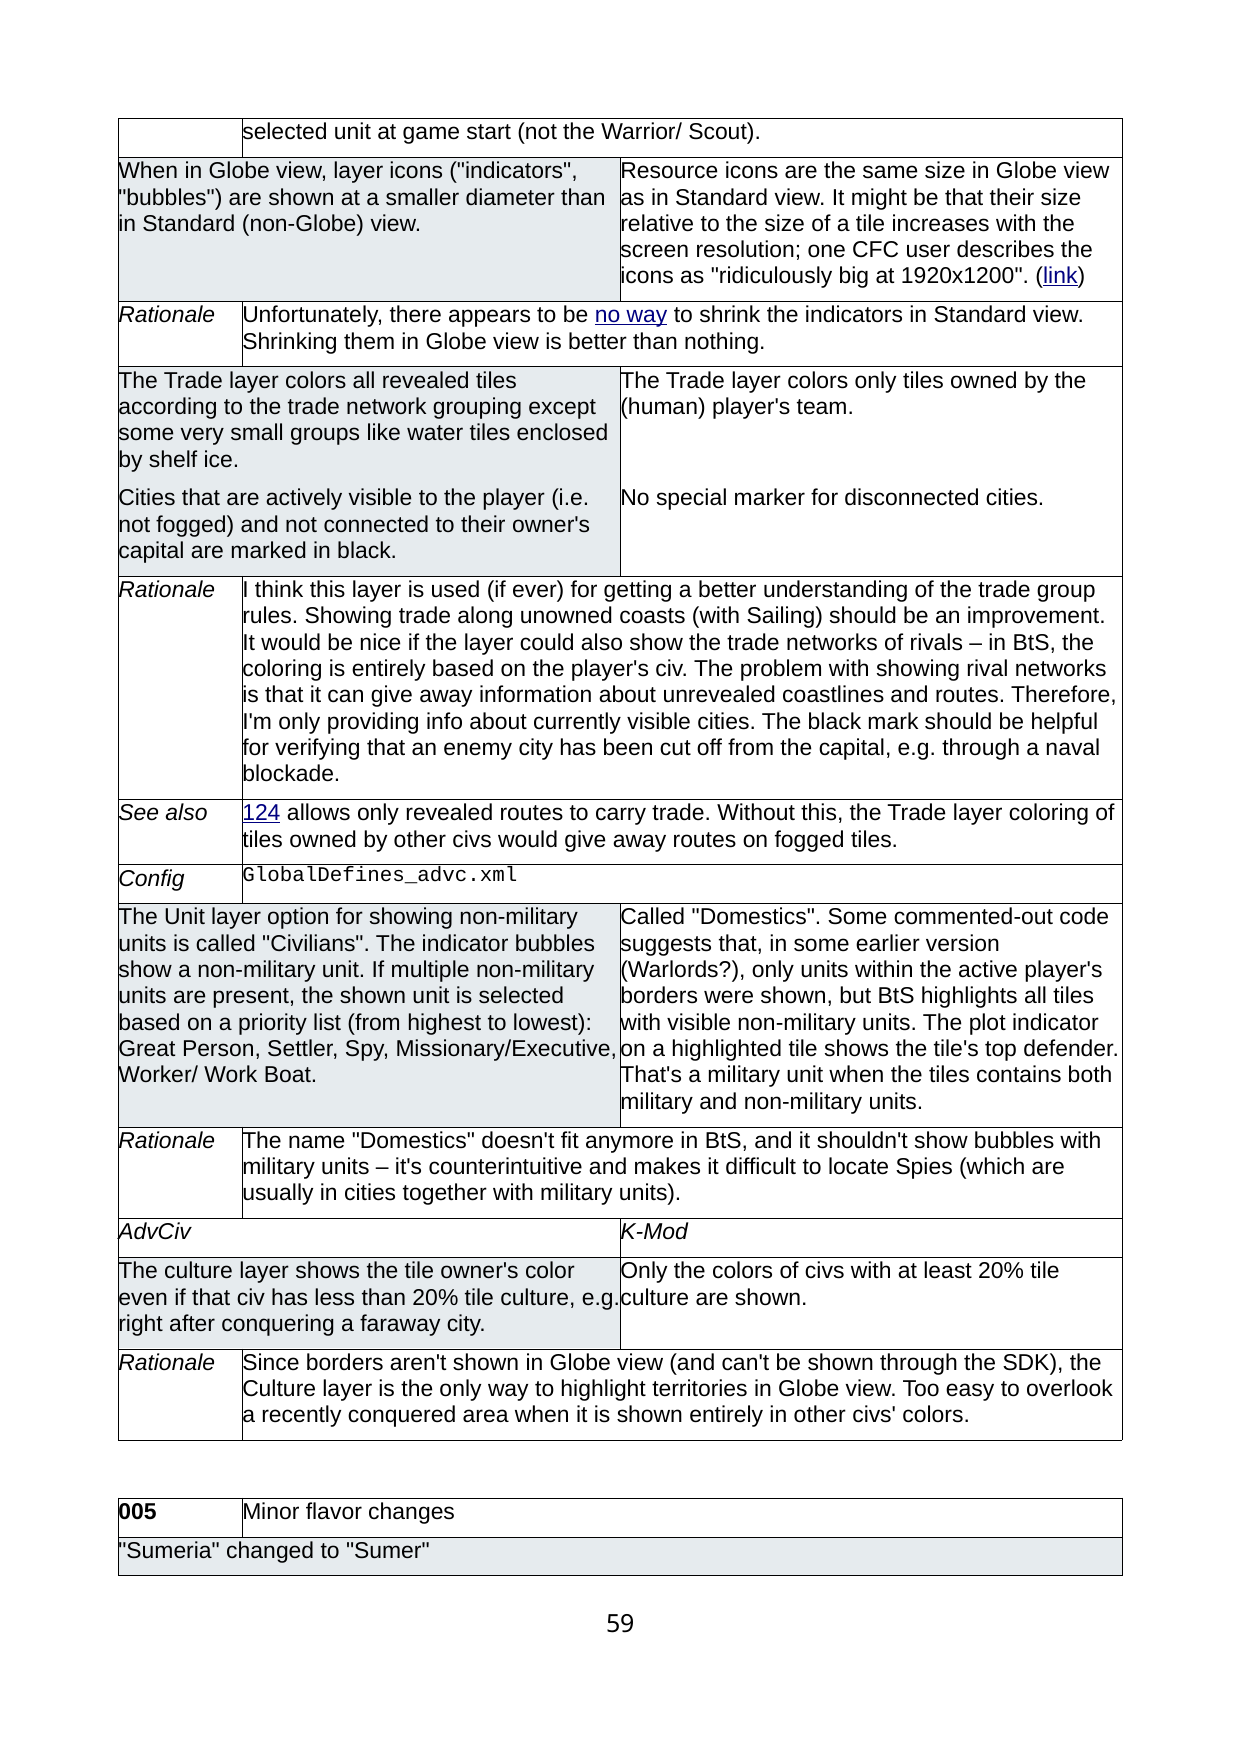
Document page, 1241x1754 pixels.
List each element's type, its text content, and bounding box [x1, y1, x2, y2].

table_cell K-Mod [621, 1219, 1122, 1257]
table_cell Resource icons are the same size in Globe view as in Standard view. It might be that their size relative to the size of a tile increases with the screen resolution; one CFC user describes the icons as "ridiculously big at 1920x1200". (link) [621, 158, 1122, 301]
table_cell I think this layer is used (if ever) for getting a better understanding of the trade group rules. Showing trade along unowned coasts (with Sailing) should be an improvement. It would be nice if the layer could also show the trade networks of rivals – in BtS, the coloring is entirely based on the player's civ. The problem with showing rival networks is that it can give away information about unrevealed coastlines and routes. Therefore, I'm only providing info about currently visible cities. The black mark should be helpful for verifying that an enemy city has been cut off from the capital, e.g. through a naval blockade. [243, 577, 1122, 799]
table_cell selected unit at game start (not the Warrior/ Scout). [243, 119, 1122, 157]
table_header Minor flavor changes [243, 1499, 1122, 1537]
table_cell Since borders aren't shown in Globe view (and can't be shown through the SDK), the Culture layer is the only way to highlight territories in Globe view. Too easy to overlook a recently conquered area when it is shown entirely in other civs' colors. [243, 1350, 1122, 1440]
table_cell The Unit layer option for showing non-military units is called "Civilians". The indicator bubbles show a non-military unit. If multiple non-military units are present, the shown unit is selected based on a priority list (from highest to lowest): Great Person, Settler, Spy, Missionary/Executive, Worker/ Work Boat. [119, 904, 620, 1127]
table_cell Rationale [119, 1350, 242, 1440]
table_cell Rationale [119, 577, 242, 799]
table_cell GlobalDefines_advc.xml [243, 865, 1122, 903]
table_cell See also [119, 800, 242, 864]
table_cell [119, 119, 242, 157]
table_cell "Sumeria" changed to "Sumer" [119, 1538, 1122, 1575]
table_cell Rationale [119, 1128, 242, 1218]
table_cell Called "Domestics". Some commented-out code suggests that, in some earlier version (Warlords?), only units within the active player's borders were shown, but BtS highlights all tiles with visible non-military units. The plot indicator on a highlighted tile shows the tile's top defender. That's a military unit when the tiles contains both military and non-military units. [621, 904, 1122, 1127]
table_cell The Trade layer colors only tiles owned by the (human) player's team. No special marker for disconnected cities. [621, 367, 1122, 576]
table_cell AdvCiv [119, 1219, 620, 1257]
table_cell The name "Domestics" doesn't fit anymore in BtS, and it shouldn't show bubbles with military units – it's counterintuitive and makes it difficult to locate Spies (which are usually in cities together with military units). [243, 1128, 1122, 1218]
table_cell The culture layer shows the tile owner's color even if that civ has less than 20% tile culture, e.g. right after conquering a faraway city. [119, 1258, 620, 1348]
table_cell 124 allows only revealed routes to carry trade. Without this, the Trade layer coloring of tiles owned by other civs would give away routes on fogged tiles. [243, 800, 1122, 864]
table_header 005 [119, 1499, 242, 1537]
table_cell When in Globe view, layer icons ("indicators", "bubbles") are shown at a smaller diameter than in Standard (non-Globe) view. [119, 158, 620, 301]
table_cell The Trade layer colors all revealed tiles according to the trade network grouping except some very small groups like water tiles enclosed by shelf ice. Cities that are actively visible to the player (i.e. not fogged) and not connected to their owner's capital are marked in black. [119, 367, 620, 576]
table_cell Config [119, 865, 242, 903]
table_cell Only the colors of civs with at least 20% tile culture are shown. [621, 1258, 1122, 1348]
table_cell Unfortunately, there appears to be no way to shrink the indicators in Standard view. Shrinking them in Globe view is better than nothing. [243, 302, 1122, 366]
table_cell Rationale [119, 302, 242, 366]
